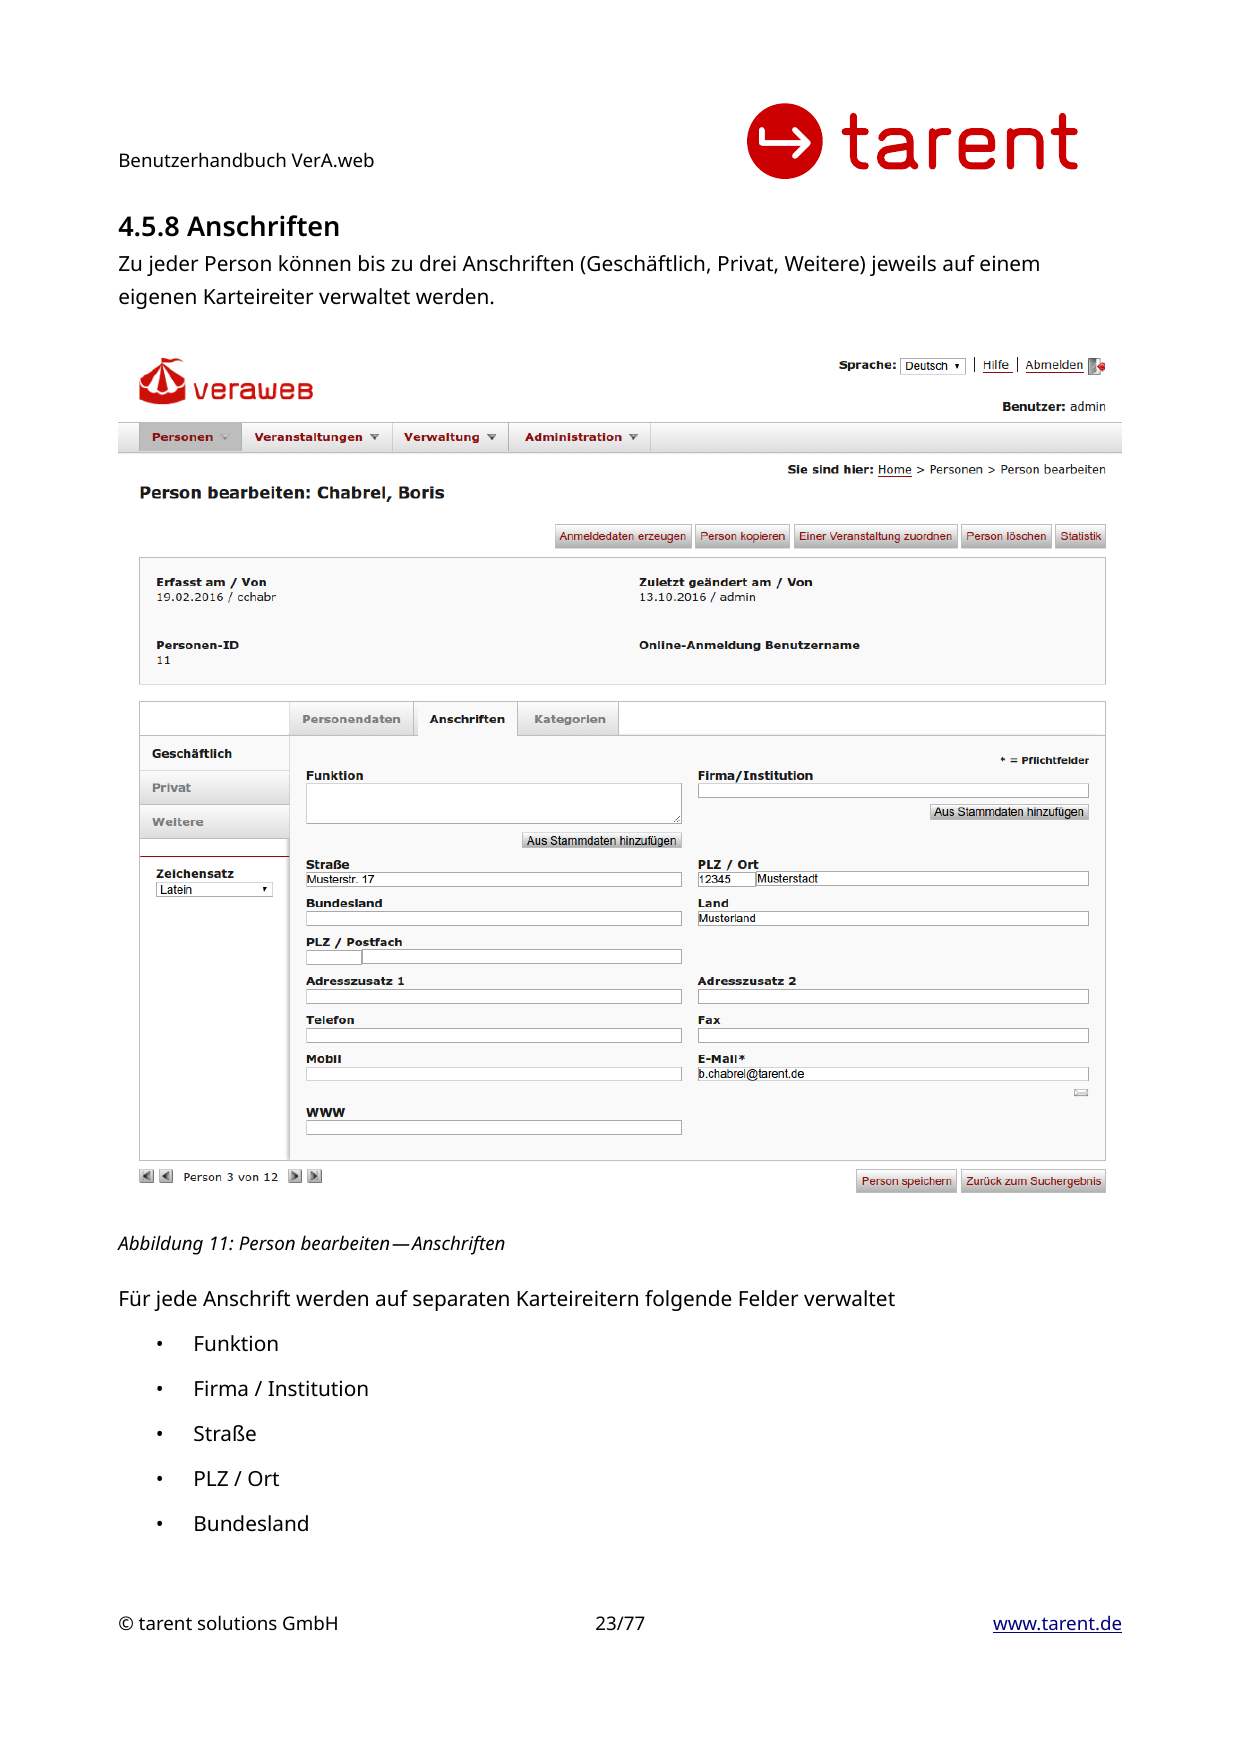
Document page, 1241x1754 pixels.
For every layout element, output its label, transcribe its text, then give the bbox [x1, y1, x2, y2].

text [118, 327, 1122, 350]
list Straße [156, 1419, 1122, 1447]
text Für jede Anschrift werden auf separaten Karteireitern folgende Felder verwaltet [118, 1256, 1122, 1312]
text Abbildung 11: Person bearbeiten — Anschriften [118, 1204, 1122, 1256]
list Bundesland [156, 1509, 1122, 1537]
picture [118, 350, 1122, 1204]
text Zu jeder Person können bis zu drei Anschriften (Geschäftlich, Privat, Weitere) jeweils auf einem eigenen Karteireiter verwaltet werden. [118, 249, 1122, 311]
list Firma / Institution [156, 1374, 1122, 1402]
subtitle Anschriften [118, 207, 1122, 244]
list PLZ / Ort [156, 1464, 1122, 1492]
list Funktion [156, 1329, 1122, 1357]
